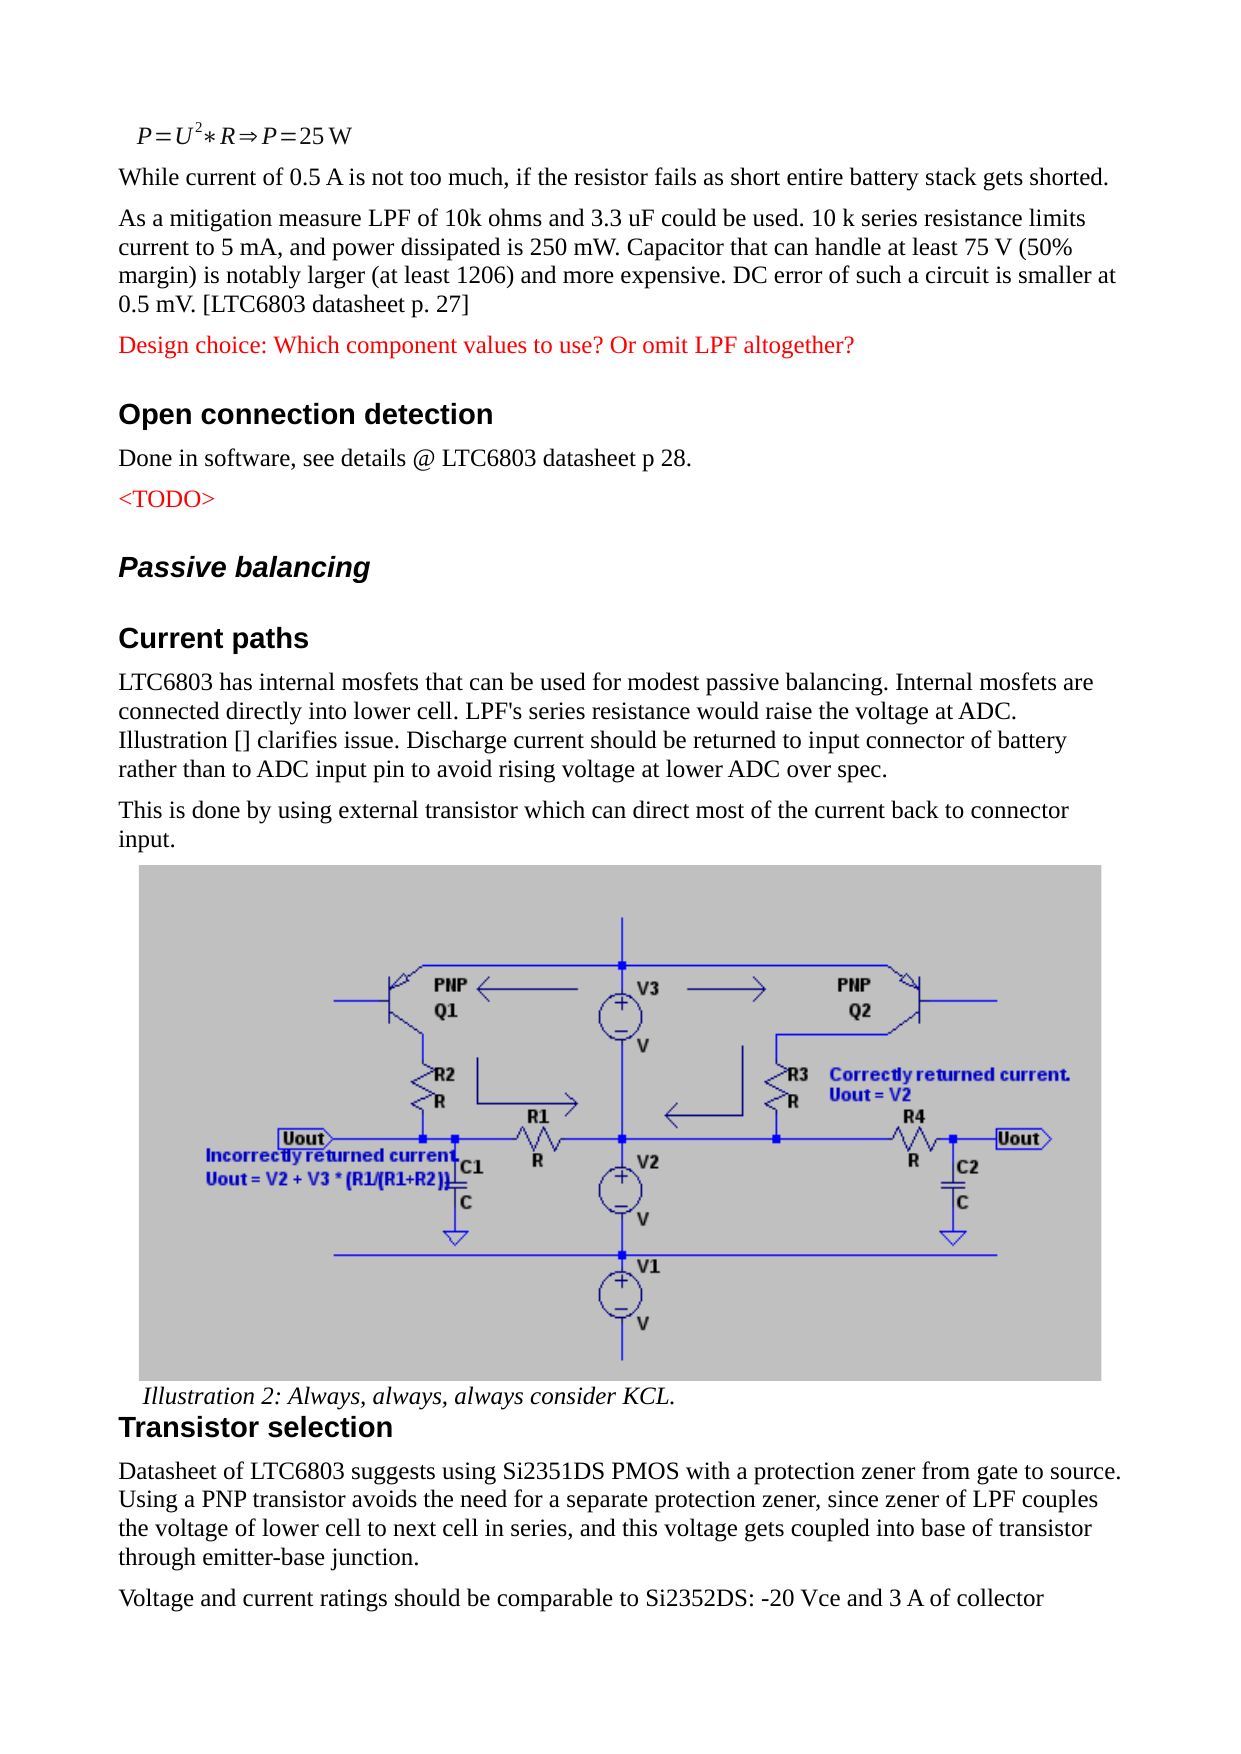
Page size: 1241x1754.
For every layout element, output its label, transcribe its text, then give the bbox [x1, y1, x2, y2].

subtitle Passive balancing [118, 550, 1122, 584]
text Voltage and current ratings should be comparable to Si2352DS: -20 Vce and 3 A of collector [118, 1583, 1122, 1612]
text LTC6803 has internal mosfets that can be used for modest passive balancing. Internal mosfets are connected directly into lower cell. LPF's series resistance would raise the voltage at ADC. Illustration [] clarifies issue. Discharge current should be returned to input connector of battery rather than to ADC input pin to avoid rising voltage at lower ADC over spec. [118, 667, 1122, 782]
picture [138, 865, 1102, 1381]
text Design choice: Which component values to use? Or omit LPF altogether? [118, 331, 1122, 359]
text While current of 0.5 A is not too much, if the resistor fails as short entire battery stack gets shorted. [118, 162, 1122, 191]
subtitle Open connection detection [118, 397, 1122, 430]
subtitle Transistor selection [118, 1381, 1122, 1443]
text As a mitigation measure LPF of 10k ohms and 3.3 uF could be used. 10 k series resistance limits current to 5 mA, and power dissipated is 250 mW. Capacitor that can handle at least 75 V (50% margin) is notably larger (at least 1206) and more expensive. DC error of such a circuit is smaller at 0.5 mV. [LTC6803 datasheet p. 27] [118, 203, 1122, 318]
text <TODO> [118, 484, 1122, 513]
text Datasheet of LTC6803 suggests using Si2351DS PMOS with a protection zener from gate to source. Using a PNP transistor avoids the need for a separate protection zener, since zener of LPF couples the voltage of lower cell to next cell in series, and this voltage gets coupled into base of transistor through emitter-base junction. [118, 1456, 1122, 1571]
text Illustration 2: Always, always, always consider KCL. [142, 1381, 1098, 1410]
text Done in software, see details @ LTC6803 datasheet p 28. [118, 443, 1122, 472]
subtitle Current paths [118, 621, 1122, 655]
text This is done by using external transistor which can direct most of the current back to connector input. [118, 795, 1122, 852]
